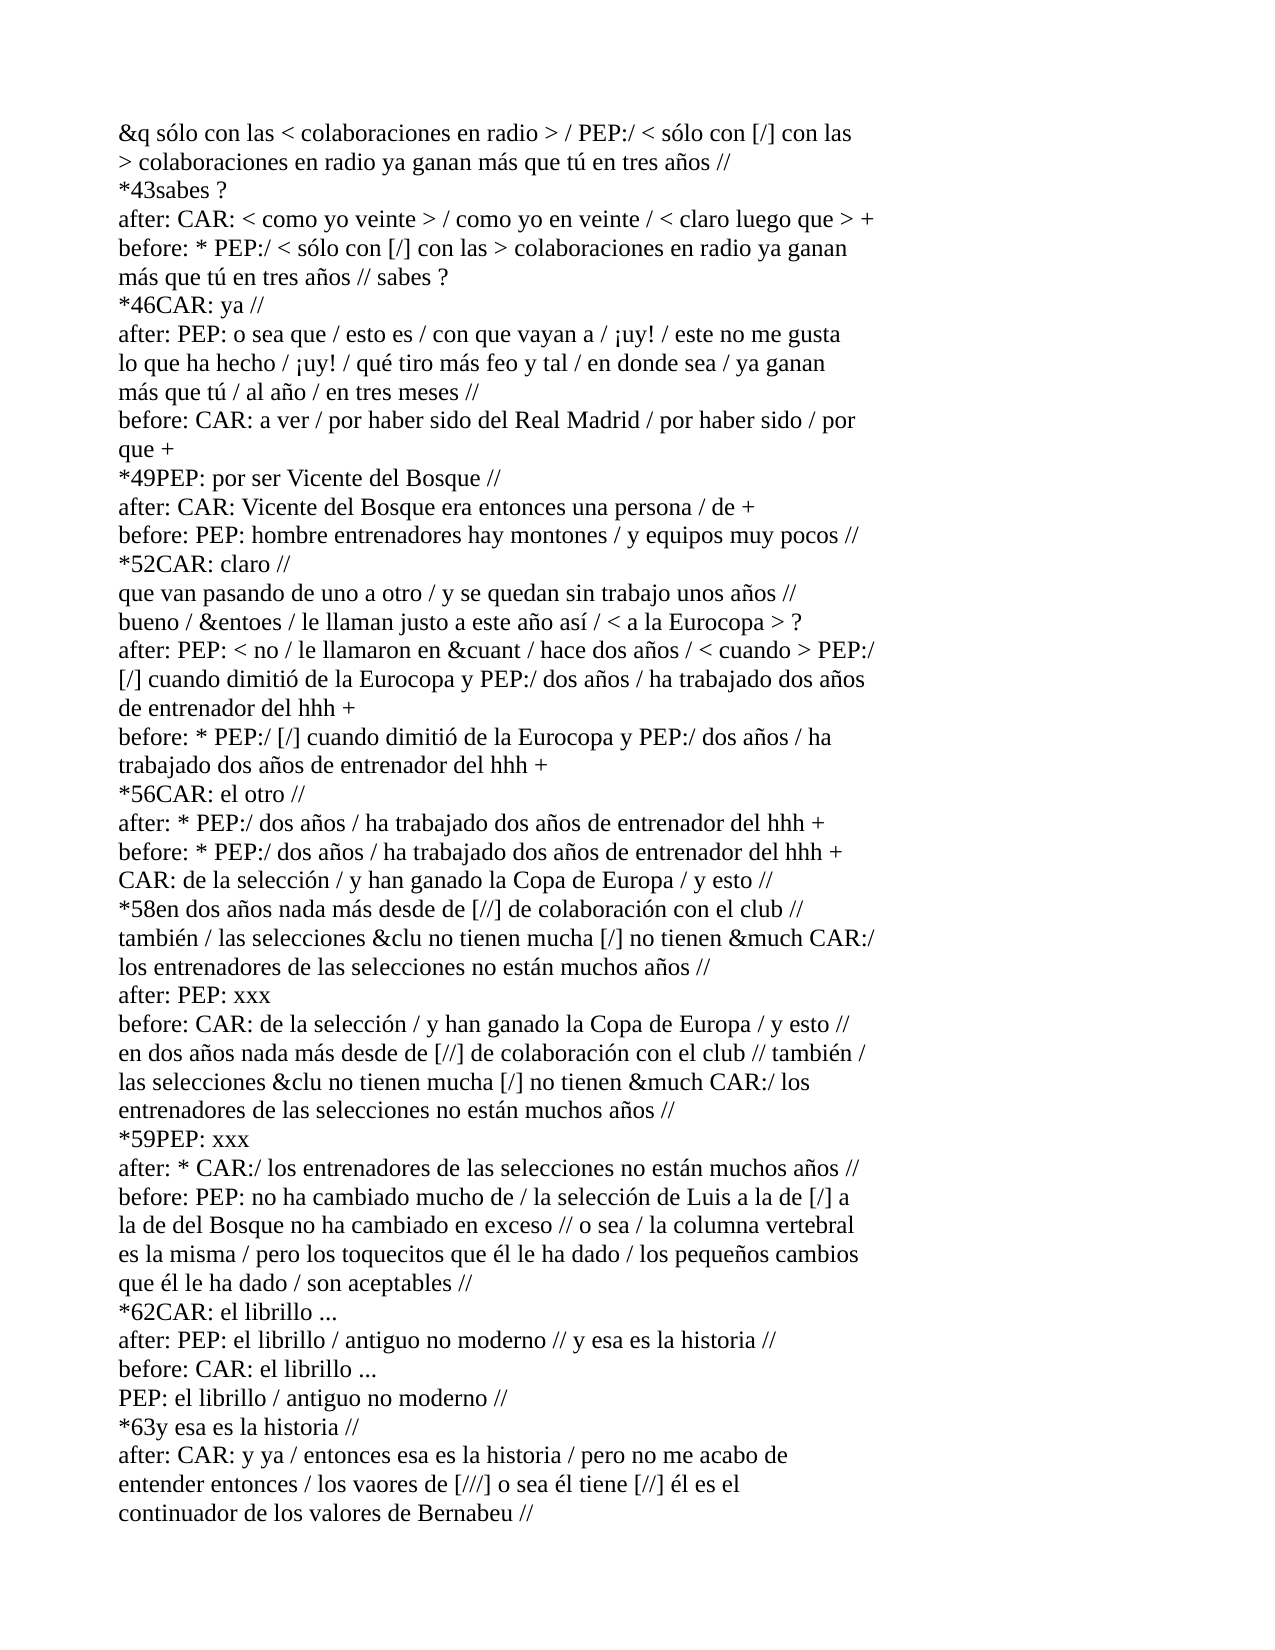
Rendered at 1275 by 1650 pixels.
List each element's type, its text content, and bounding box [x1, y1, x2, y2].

text lo que ha hecho / ¡uy! / qué tiro más feo y tal / en donde sea / ya ganan [118, 348, 1157, 377]
text after: CAR: < como yo veinte > / como yo en veinte / < claro luego que > + [118, 204, 1157, 233]
text after: PEP: < no / le llamaron en &cuant / hace dos años / < cuando > PEP:/ [118, 636, 1157, 664]
text after: CAR: Vicente del Bosque era entonces una persona / de + [118, 492, 1157, 521]
text las selecciones &clu no tienen mucha [/] no tienen &much CAR:/ los [118, 1067, 1157, 1096]
text la de del Bosque no ha cambiado en exceso // o sea / la columna vertebral [118, 1211, 1157, 1239]
text > colaboraciones en radio ya ganan más que tú en tres años // [118, 147, 1157, 176]
text after: CAR: y ya / entonces esa es la historia / pero no me acabo de [118, 1441, 1157, 1469]
text que van pasando de uno a otro / y se quedan sin trabajo unos años // [118, 578, 1157, 607]
text before: CAR: a ver / por haber sido del Real Madrid / por haber sido / por [118, 406, 1157, 434]
text &q sólo con las < colaboraciones en radio > / PEP:/ < sólo con [/] con las [118, 118, 1157, 147]
text *58en dos años nada más desde de [//] de colaboración con el club // [118, 894, 1157, 923]
text más que tú en tres años // sabes ? [118, 262, 1157, 291]
text before: * PEP:/ [/] cuando dimitió de la Eurocopa y PEP:/ dos años / ha [118, 722, 1157, 751]
text before: * PEP:/ < sólo con [/] con las > colaboraciones en radio ya ganan [118, 233, 1157, 262]
text before: CAR: de la selección / y han ganado la Copa de Europa / y esto // [118, 1009, 1157, 1038]
text before: CAR: el librillo ... [118, 1354, 1157, 1383]
text entender entonces / los vaores de [///] o sea él tiene [//] él es el [118, 1469, 1157, 1498]
text CAR: de la selección / y han ganado la Copa de Europa / y esto // [118, 866, 1157, 894]
text de entrenador del hhh + [118, 693, 1157, 722]
text *59PEP: xxx [118, 1124, 1157, 1153]
text before: * PEP:/ dos años / ha trabajado dos años de entrenador del hhh + [118, 837, 1157, 866]
text que él le ha dado / son aceptables // [118, 1268, 1157, 1297]
text before: PEP: no ha cambiado mucho de / la selección de Luis a la de [/] a [118, 1182, 1157, 1211]
text PEP: el librillo / antiguo no moderno // [118, 1383, 1157, 1412]
text que + [118, 434, 1157, 463]
text *56CAR: el otro // [118, 779, 1157, 808]
text continuador de los valores de Bernabeu // [118, 1498, 1157, 1527]
text after: * PEP:/ dos años / ha trabajado dos años de entrenador del hhh + [118, 808, 1157, 837]
text *52CAR: claro // [118, 549, 1157, 578]
text trabajado dos años de entrenador del hhh + [118, 751, 1157, 779]
text en dos años nada más desde de [//] de colaboración con el club // también / [118, 1038, 1157, 1067]
text *43sabes ? [118, 176, 1157, 204]
text before: PEP: hombre entrenadores hay montones / y equipos muy pocos // [118, 521, 1157, 549]
text bueno / &entoes / le llaman justo a este año así / < a la Eurocopa > ? [118, 607, 1157, 636]
text más que tú / al año / en tres meses // [118, 377, 1157, 406]
text también / las selecciones &clu no tienen mucha [/] no tienen &much CAR:/ [118, 923, 1157, 952]
text es la misma / pero los toquecitos que él le ha dado / los pequeños cambios [118, 1239, 1157, 1268]
text after: PEP: xxx [118, 981, 1157, 1009]
text [/] cuando dimitió de la Eurocopa y PEP:/ dos años / ha trabajado dos años [118, 664, 1157, 693]
text *46CAR: ya // [118, 291, 1157, 319]
text after: PEP: el librillo / antiguo no moderno // y esa es la historia // [118, 1326, 1157, 1354]
text after: PEP: o sea que / esto es / con que vayan a / ¡uy! / este no me gusta [118, 319, 1157, 348]
text *63y esa es la historia // [118, 1412, 1157, 1441]
text los entrenadores de las selecciones no están muchos años // [118, 952, 1157, 981]
text after: * CAR:/ los entrenadores de las selecciones no están muchos años // [118, 1153, 1157, 1182]
text *62CAR: el librillo ... [118, 1297, 1157, 1326]
text entrenadores de las selecciones no están muchos años // [118, 1096, 1157, 1124]
text *49PEP: por ser Vicente del Bosque // [118, 463, 1157, 492]
